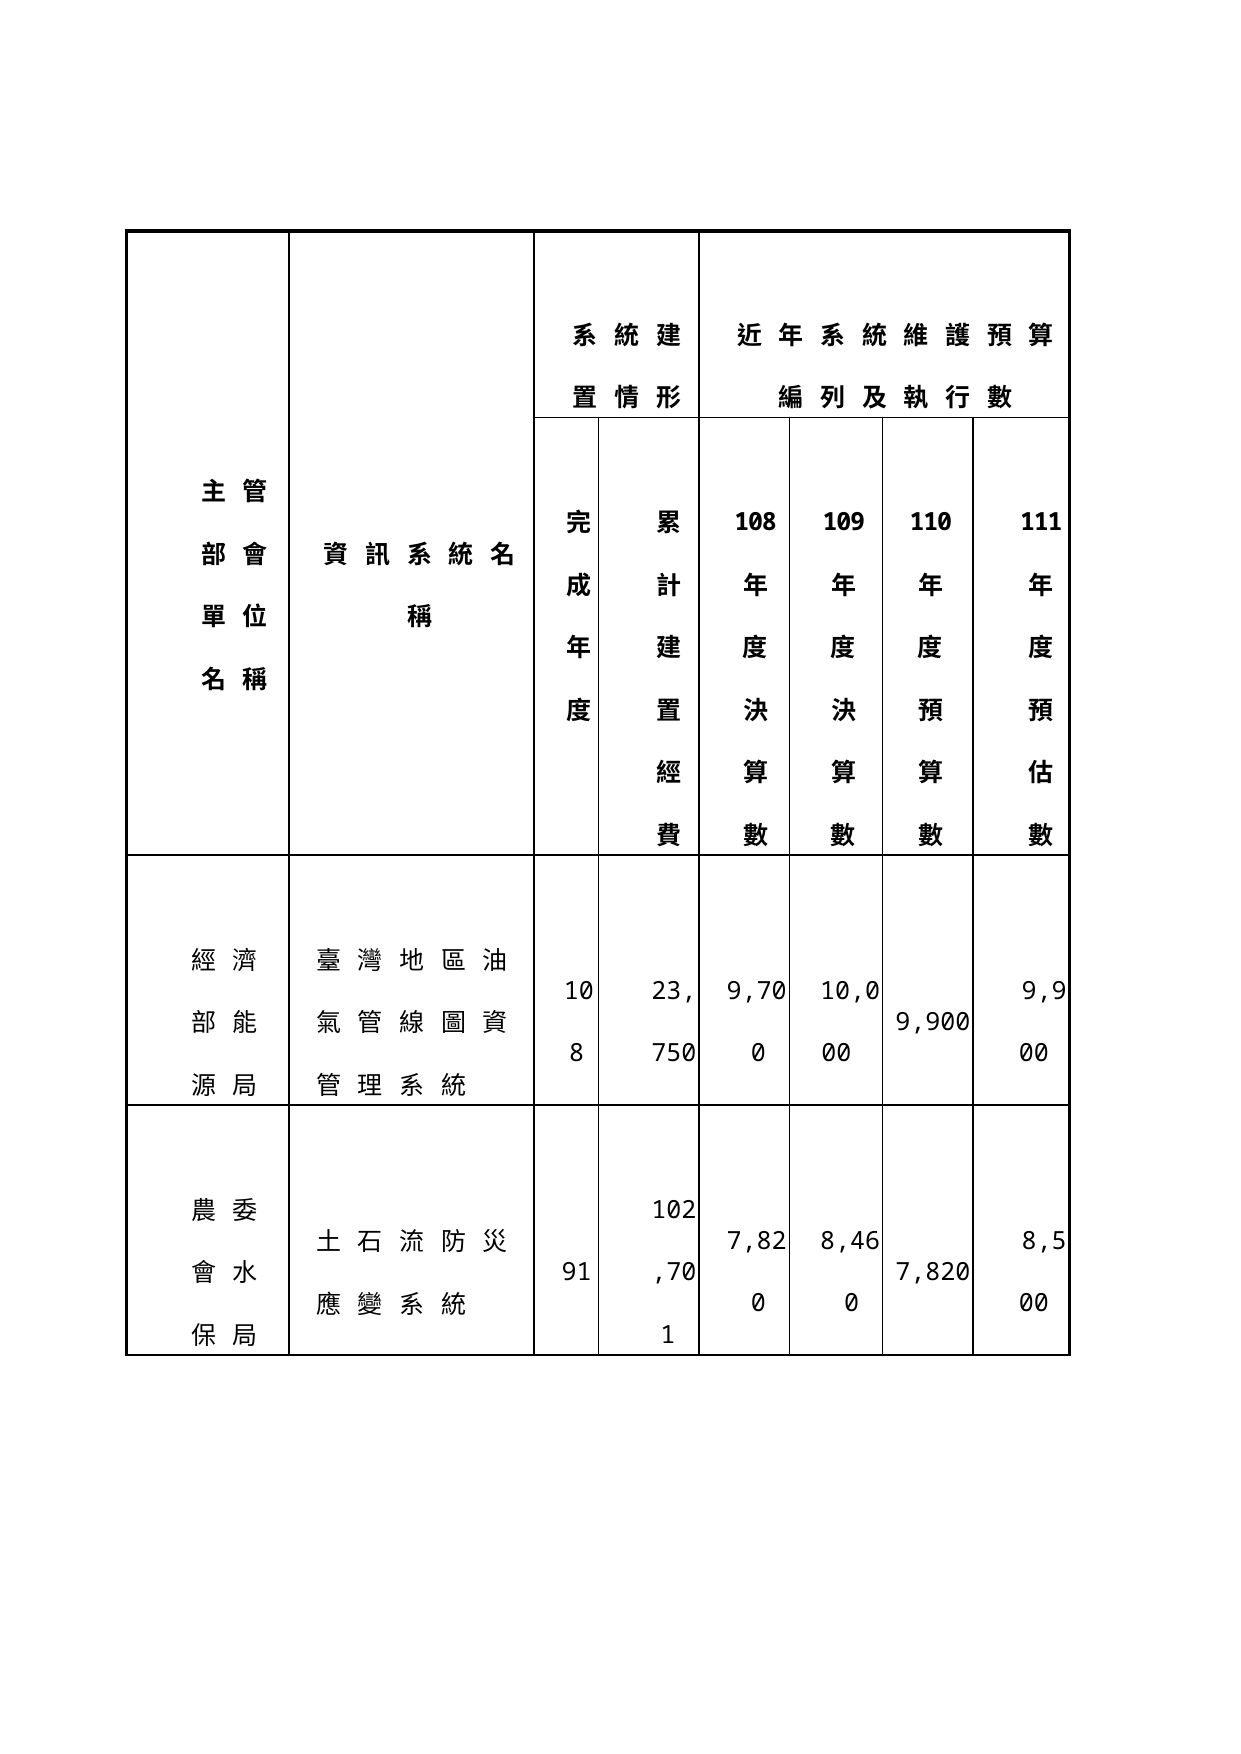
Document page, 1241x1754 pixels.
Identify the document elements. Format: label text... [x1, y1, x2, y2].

table_cell 23,750 [599, 856, 698, 1104]
table_cell 111年度預估數 [974, 418, 1068, 854]
table_cell 臺灣地區油氣管線圖資管理系統 [290, 856, 533, 1104]
table_cell 完成年度 [535, 418, 598, 854]
table_cell 9,700 [700, 856, 789, 1104]
table_header 資訊系統名稱 [290, 233, 533, 854]
table_cell 農委會水保局 [128, 1106, 288, 1354]
table_cell 7,820 [883, 1106, 972, 1354]
table_cell 109年度 決算數 [790, 418, 882, 854]
table_cell 7,820 [700, 1106, 789, 1354]
table_cell 102,701 [599, 1106, 698, 1354]
table_cell 108年度 決算數 [700, 418, 789, 854]
table_cell 9,900 [883, 856, 972, 1104]
table_cell 經濟部能源局 [128, 856, 288, 1104]
table_cell 110年度 預算數 [883, 418, 972, 854]
table_cell 91 [535, 1106, 598, 1354]
table_cell 8,460 [790, 1106, 882, 1354]
table_cell 10,000 [790, 856, 882, 1104]
table_cell 累計建置經費 [599, 418, 698, 854]
table_cell 土石流防災應變系統 [290, 1106, 533, 1354]
table_cell 8,500 [974, 1106, 1068, 1354]
table_header 主管部會單位名稱 [128, 233, 288, 854]
table_cell 108 [535, 856, 598, 1104]
table_cell 9,900 [974, 856, 1068, 1104]
table_header 近年系統維護預算編列及執行數 [700, 233, 1068, 417]
table_header 系統建置情形 [535, 233, 698, 417]
